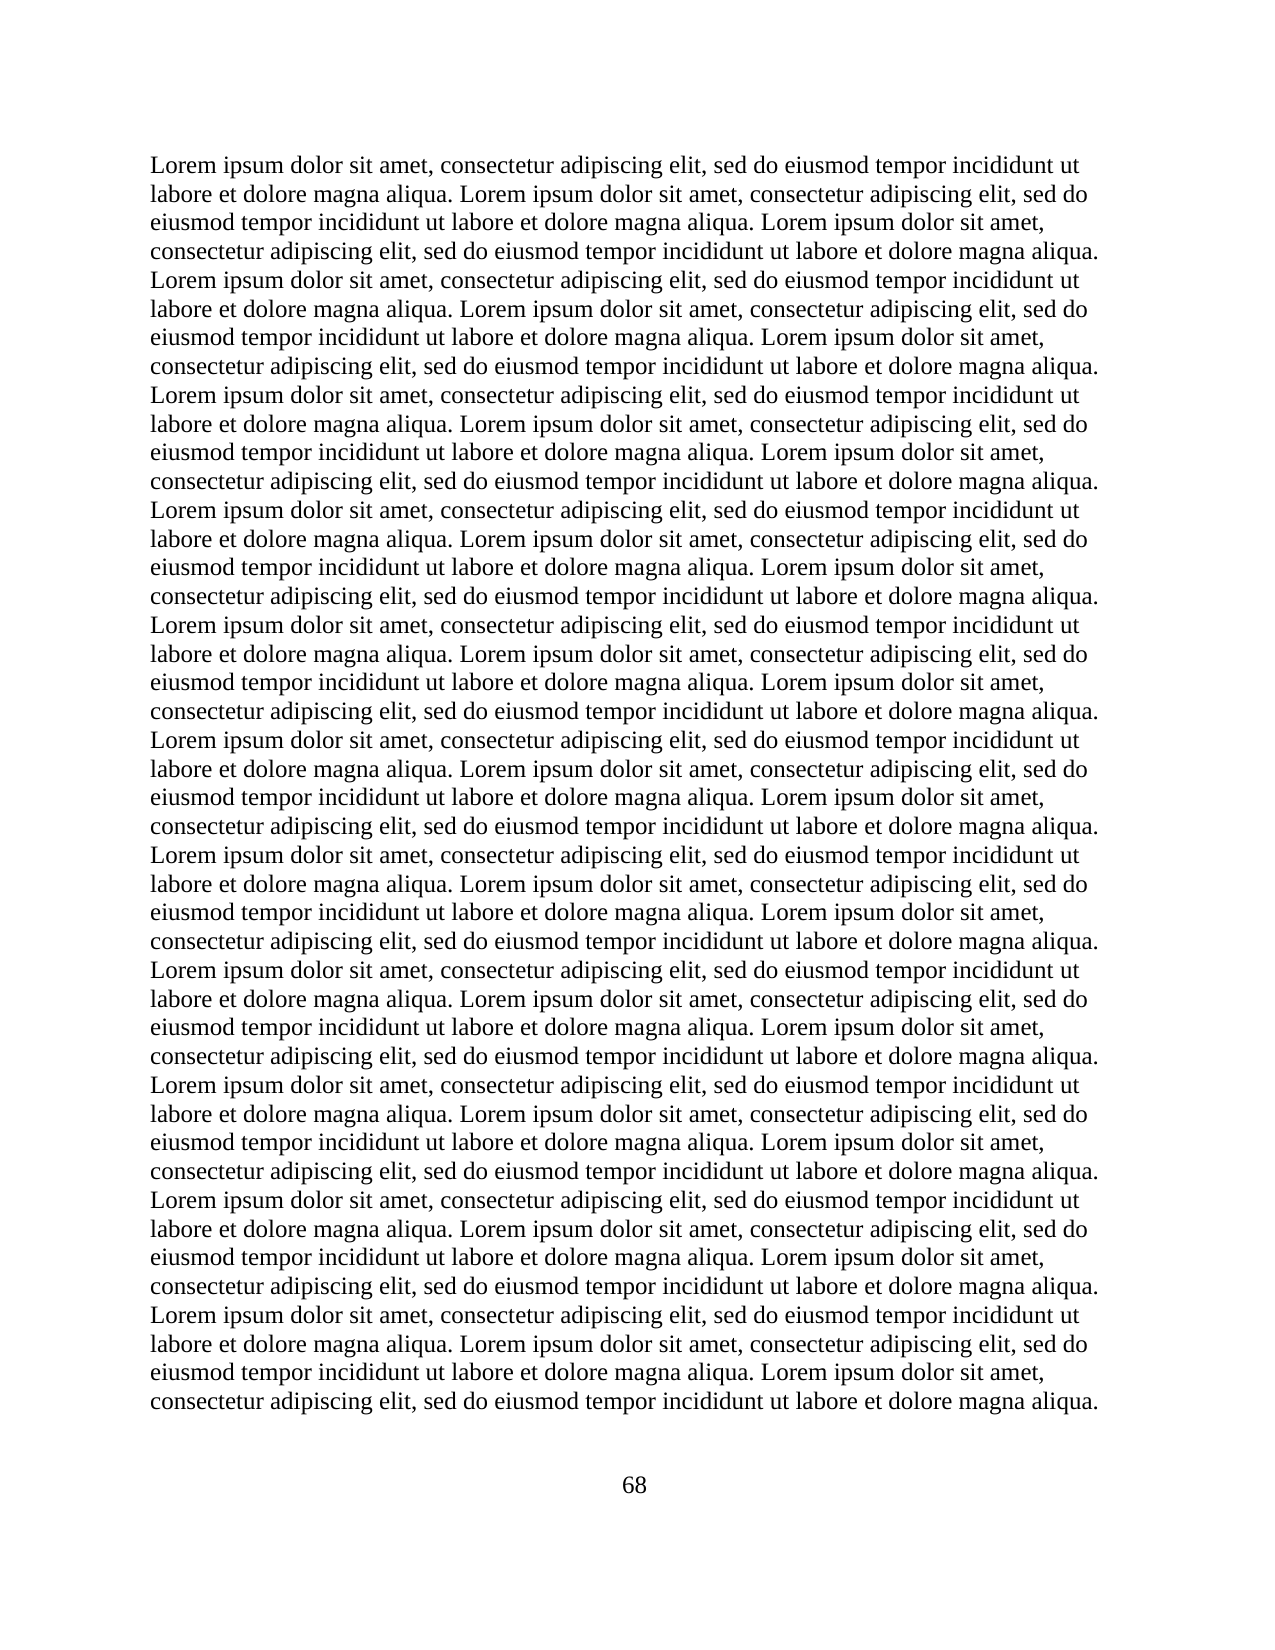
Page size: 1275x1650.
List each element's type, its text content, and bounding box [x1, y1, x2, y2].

text Lorem ipsum dolor sit amet, consectetur adipiscing elit, sed do eiusmod tempor incididunt ut labore et dolore magna aliqua. Lorem ipsum dolor sit amet, consectetur adipiscing elit, sed do eiusmod tempor incididunt ut labore et dolore magna aliqua. Lorem ipsum dolor sit amet, consectetur adipiscing elit, sed do eiusmod tempor incididunt ut labore et dolore magna aliqua. Lorem ipsum dolor sit amet, consectetur adipiscing elit, sed do eiusmod tempor incididunt ut labore et dolore magna aliqua. Lorem ipsum dolor sit amet, consectetur adipiscing elit, sed do eiusmod tempor incididunt ut labore et dolore magna aliqua. Lorem ipsum dolor sit amet, consectetur adipiscing elit, sed do eiusmod tempor incididunt ut labore et dolore magna aliqua. Lorem ipsum dolor sit amet, consectetur adipiscing elit, sed do eiusmod tempor incididunt ut labore et dolore magna aliqua. Lorem ipsum dolor sit amet, consectetur adipiscing elit, sed do eiusmod tempor incididunt ut labore et dolore magna aliqua. Lorem ipsum dolor sit amet, consectetur adipiscing elit, sed do eiusmod tempor incididunt ut labore et dolore magna aliqua. Lorem ipsum dolor sit amet, consectetur adipiscing elit, sed do eiusmod tempor incididunt ut labore et dolore magna aliqua. Lorem ipsum dolor sit amet, consectetur adipiscing elit, sed do eiusmod tempor incididunt ut labore et dolore magna aliqua. Lorem ipsum dolor sit amet, consectetur adipiscing elit, sed do eiusmod tempor incididunt ut labore et dolore magna aliqua. Lorem ipsum dolor sit amet, consectetur adipiscing elit, sed do eiusmod tempor incididunt ut labore et dolore magna aliqua. Lorem ipsum dolor sit amet, consectetur adipiscing elit, sed do eiusmod tempor incididunt ut labore et dolore magna aliqua. Lorem ipsum dolor sit amet, consectetur adipiscing elit, sed do eiusmod tempor incididunt ut labore et dolore magna aliqua. Lorem ipsum dolor sit amet, consectetur adipiscing elit, sed do eiusmod tempor incididunt ut labore et dolore magna aliqua. Lorem ipsum dolor sit amet, consectetur adipiscing elit, sed do eiusmod tempor incididunt ut labore et dolore magna aliqua. Lorem ipsum dolor sit amet, consectetur adipiscing elit, sed do eiusmod tempor incididunt ut labore et dolore magna aliqua. Lorem ipsum dolor sit amet, consectetur adipiscing elit, sed do eiusmod tempor incididunt ut labore et dolore magna aliqua. Lorem ipsum dolor sit amet, consectetur adipiscing elit, sed do eiusmod tempor incididunt ut labore et dolore magna aliqua. Lorem ipsum dolor sit amet, consectetur adipiscing elit, sed do eiusmod tempor incididunt ut labore et dolore magna aliqua. Lorem ipsum dolor sit amet, consectetur adipiscing elit, sed do eiusmod tempor incididunt ut labore et dolore magna aliqua. Lorem ipsum dolor sit amet, consectetur adipiscing elit, sed do eiusmod tempor incididunt ut labore et dolore magna aliqua. Lorem ipsum dolor sit amet, consectetur adipiscing elit, sed do eiusmod tempor incididunt ut labore et dolore magna aliqua. Lorem ipsum dolor sit amet, consectetur adipiscing elit, sed do eiusmod tempor incididunt ut labore et dolore magna aliqua. Lorem ipsum dolor sit amet, consectetur adipiscing elit, sed do eiusmod tempor incididunt ut labore et dolore magna aliqua. Lorem ipsum dolor sit amet, consectetur adipiscing elit, sed do eiusmod tempor incididunt ut labore et dolore magna aliqua. Lorem ipsum dolor sit amet, consectetur adipiscing elit, sed do eiusmod tempor incididunt ut labore et dolore magna aliqua. Lorem ipsum dolor sit amet, consectetur adipiscing elit, sed do eiusmod tempor incididunt ut labore et dolore magna aliqua. Lorem ipsum dolor sit amet, consectetur adipiscing elit, sed do eiusmod tempor incididunt ut labore et dolore magna aliqua. Lorem ipsum dolor sit amet, consectetur adipiscing elit, sed do eiusmod tempor incididunt ut labore et dolore magna aliqua. Lorem ipsum dolor sit amet, consectetur adipiscing elit, sed do eiusmod tempor incididunt ut labore et dolore magna aliqua. Lorem ipsum dolor sit amet, consectetur adipiscing elit, sed do eiusmod tempor incididunt ut labore et dolore magna aliqua. [150, 150, 1125, 1415]
